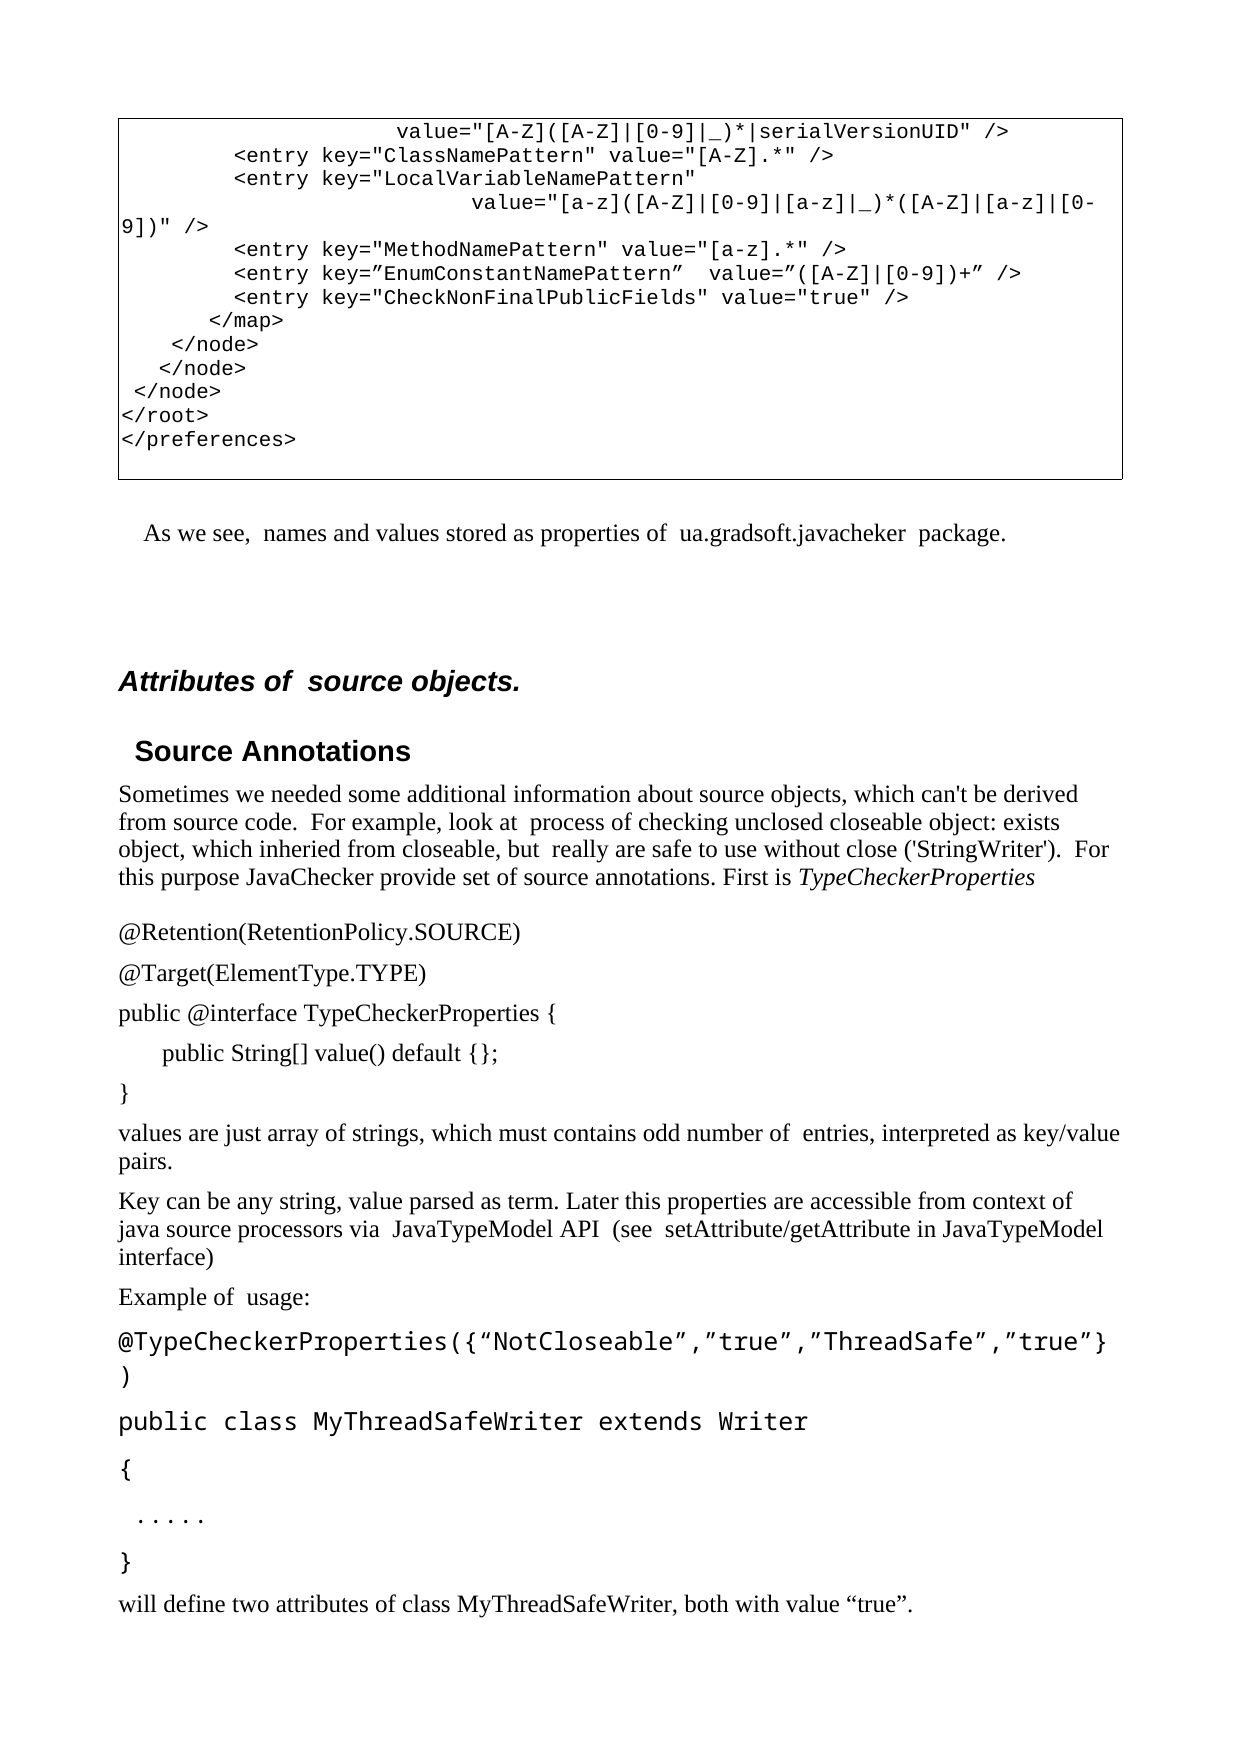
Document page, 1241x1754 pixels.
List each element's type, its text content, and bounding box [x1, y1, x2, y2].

text @TypeCheckerProperties({“NotCloseable”,”true”,”ThreadSafe”,”true”}) [118, 1323, 1122, 1391]
text Example of usage: [118, 1283, 1122, 1311]
text { [118, 1450, 1122, 1484]
text </node> [119, 378, 1122, 402]
text public String[] value() default {}; [118, 1039, 1122, 1067]
text </preferences> [119, 426, 1122, 452]
text </node> [119, 354, 1122, 378]
text } [118, 1079, 1122, 1107]
text <entry key="CheckNonFinalPublicFields" value="true" /> [119, 284, 1122, 307]
text Sometimes we needed some additional information about source objects, which can't be derived from source code. For example, look at process of checking unclosed closeable object: exists object, which inheried from closeable, but really are safe to use without close ('StringWriter'). For this purpose JavaChecker provide set of source annotations. First is TypeCheckerProperties [118, 780, 1122, 891]
text </node> [119, 331, 1122, 354]
text <entry key=”EnumConstantNamePattern” value=”([A-Z]|[0-9])+” /> [119, 260, 1122, 284]
text public @interface TypeCheckerProperties { [118, 999, 1122, 1027]
text } [118, 1543, 1122, 1578]
text public class MyThreadSafeWriter extends Writer [118, 1404, 1122, 1438]
text As we see, names and values stored as properties of ua.gradsoft.javacheker package. [118, 519, 1122, 547]
text will define two attributes of class MyThreadSafeWriter, both with value “true”. [118, 1590, 1122, 1618]
text <entry key="MethodNamePattern" value="[a-z].*" /> [119, 236, 1122, 260]
text value="[a-z]([A-Z]|[0-9]|[a-z]|_)*([A-Z]|[a-z]|[0-9])" /> [119, 189, 1122, 236]
text Key can be any string, value parsed as term. Later this properties are accessible from context of java source processors via JavaTypeModel API (see setAttribute/getAttribute in JavaTypeModel interface) [118, 1187, 1122, 1271]
text values are just array of strings, which must contains odd number of entries, interpreted as key/value pairs. [118, 1119, 1122, 1175]
text @Target(ElementType.TYPE) [118, 959, 1122, 986]
text <entry key="LocalVariableNamePattern" [119, 165, 1122, 189]
text @Retention(RetentionPolicy.SOURCE) [118, 918, 1122, 946]
text ..... [118, 1497, 1122, 1531]
subtitle Source Annotations [118, 735, 1122, 767]
text value="[A-Z]([A-Z]|[0-9]|_)*|serialVersionUID" /> [119, 119, 1122, 142]
text </root> [119, 402, 1122, 426]
text </map> [119, 307, 1122, 331]
text <entry key="ClassNamePattern" value="[A-Z].*" /> [119, 142, 1122, 165]
subtitle Attributes of source objects. [118, 665, 1122, 697]
